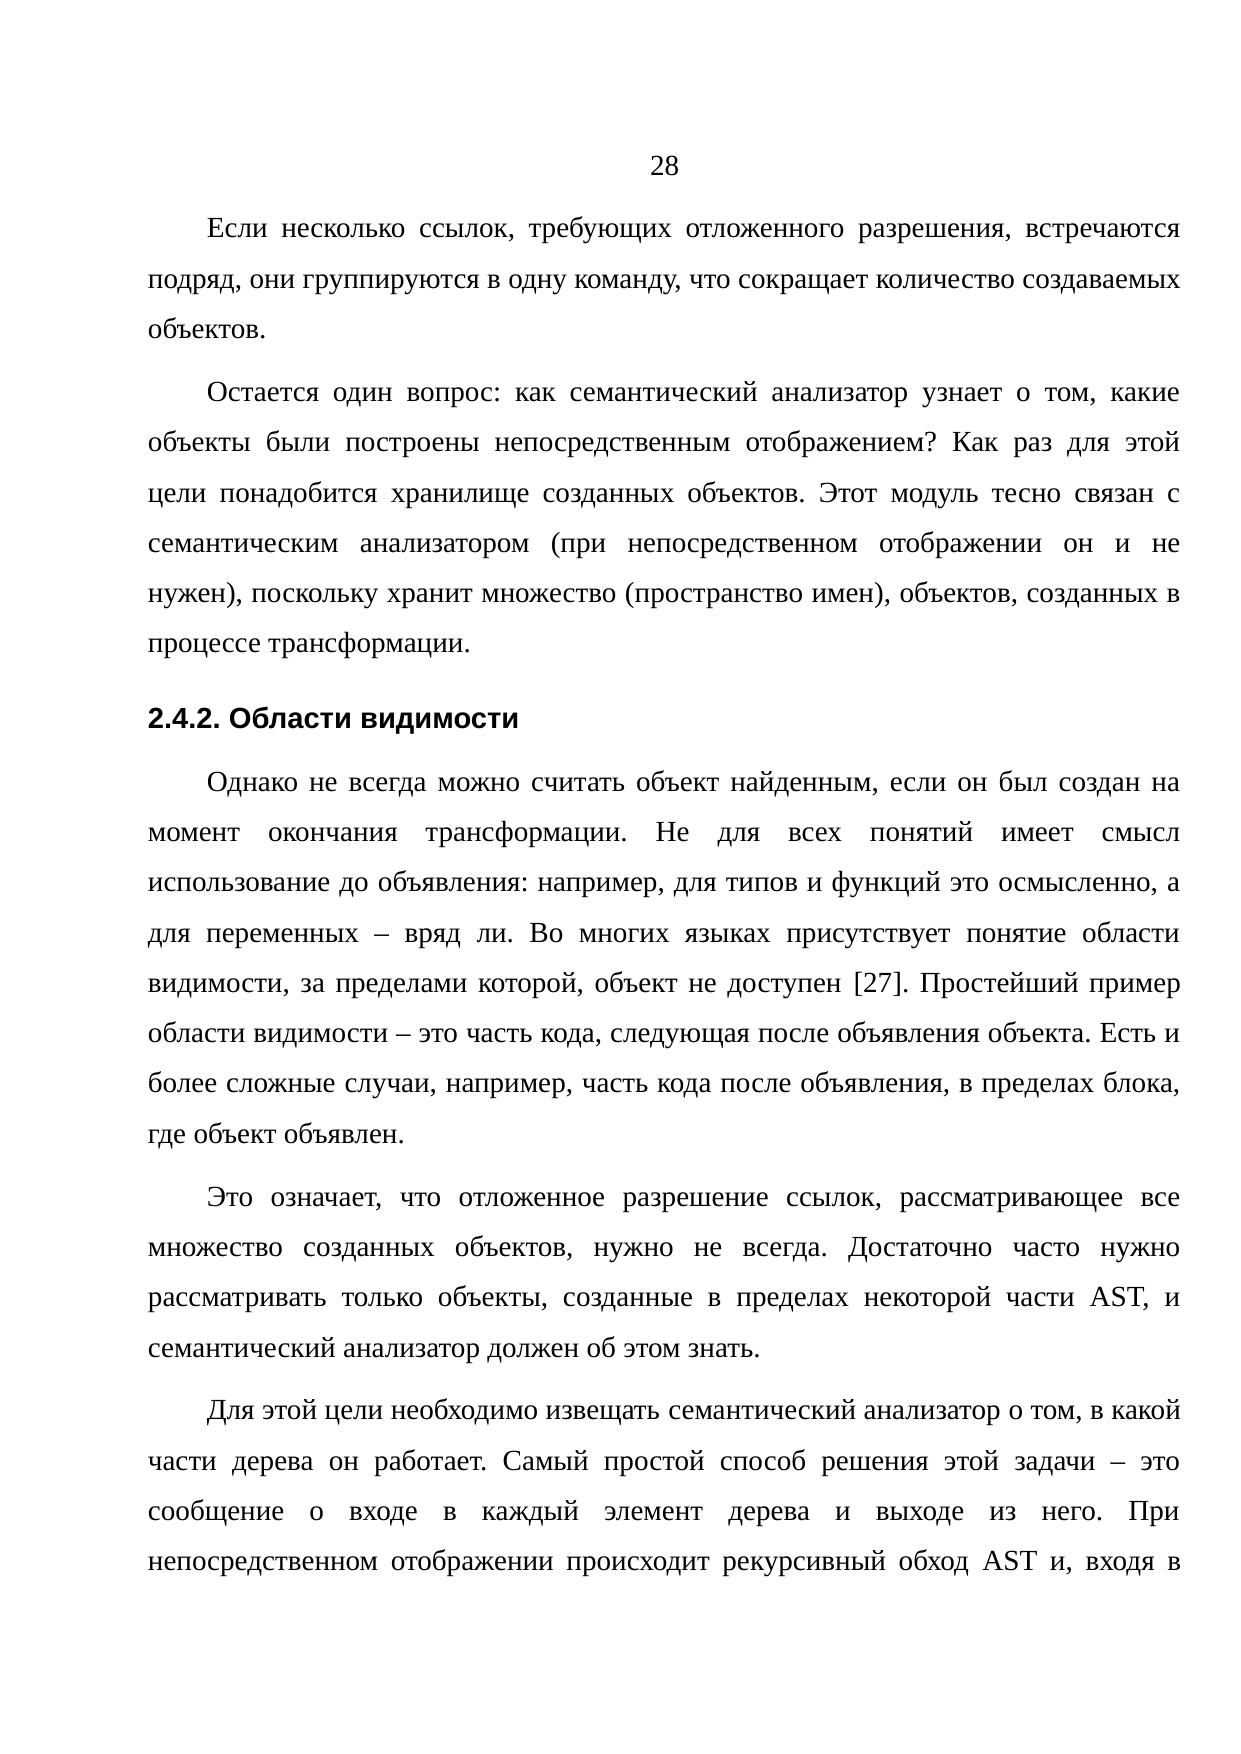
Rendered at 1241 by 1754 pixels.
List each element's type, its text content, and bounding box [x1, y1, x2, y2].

text Остается один вопрос: как семантический анализатор узнает о том, какие объекты были построены непосредственным отображением? Как раз для этой цели понадобится хранилище созданных объектов. Этот модуль тесно связан с семантическим анализатором (при непосредственном отображении он и не нужен), поскольку хранит множество (пространство имен), объектов, созданных в процессе трансформации. [148, 374, 1181, 659]
text Если несколько ссылок, требующих отложенного разрешения, встречаются подряд, они группируются в одну команду, что сокращает количество создаваемых объектов. [148, 211, 1181, 345]
text Для этой цели необходимо извещать семантический анализатор о том, в какой части дерева он работает. Самый простой способ решения этой задачи – это сообщение о входе в каждый элемент дерева и выходе из него. При непосредственном отображении происходит рекурсивный обход AST и, входя в [148, 1392, 1181, 1577]
subtitle Области видимости [148, 701, 1181, 734]
text Это означает, что отложенное разрешение ссылок, рассматривающее все множество созданных объектов, нужно не всегда. Достаточно часто нужно рассматривать только объекты, созданные в пределах некоторой части AST, и семантический анализатор должен об этом знать. [148, 1179, 1181, 1363]
text Однако не всегда можно считать объект найденным, если он был создан на момент окончания трансформации. Не для всех понятий имеет смысл использование до объявления: например, для типов и функций это осмысленно, а для переменных – вряд ли. Во многих языках присутствует понятие области видимости, за пределами которой, объект не доступен [27]. Простейший пример области видимости – это часть кода, следующая после объявления объекта. Есть и более сложные случаи, например, часть кода после объявления, в пределах блока, где объект объявлен. [148, 764, 1181, 1149]
